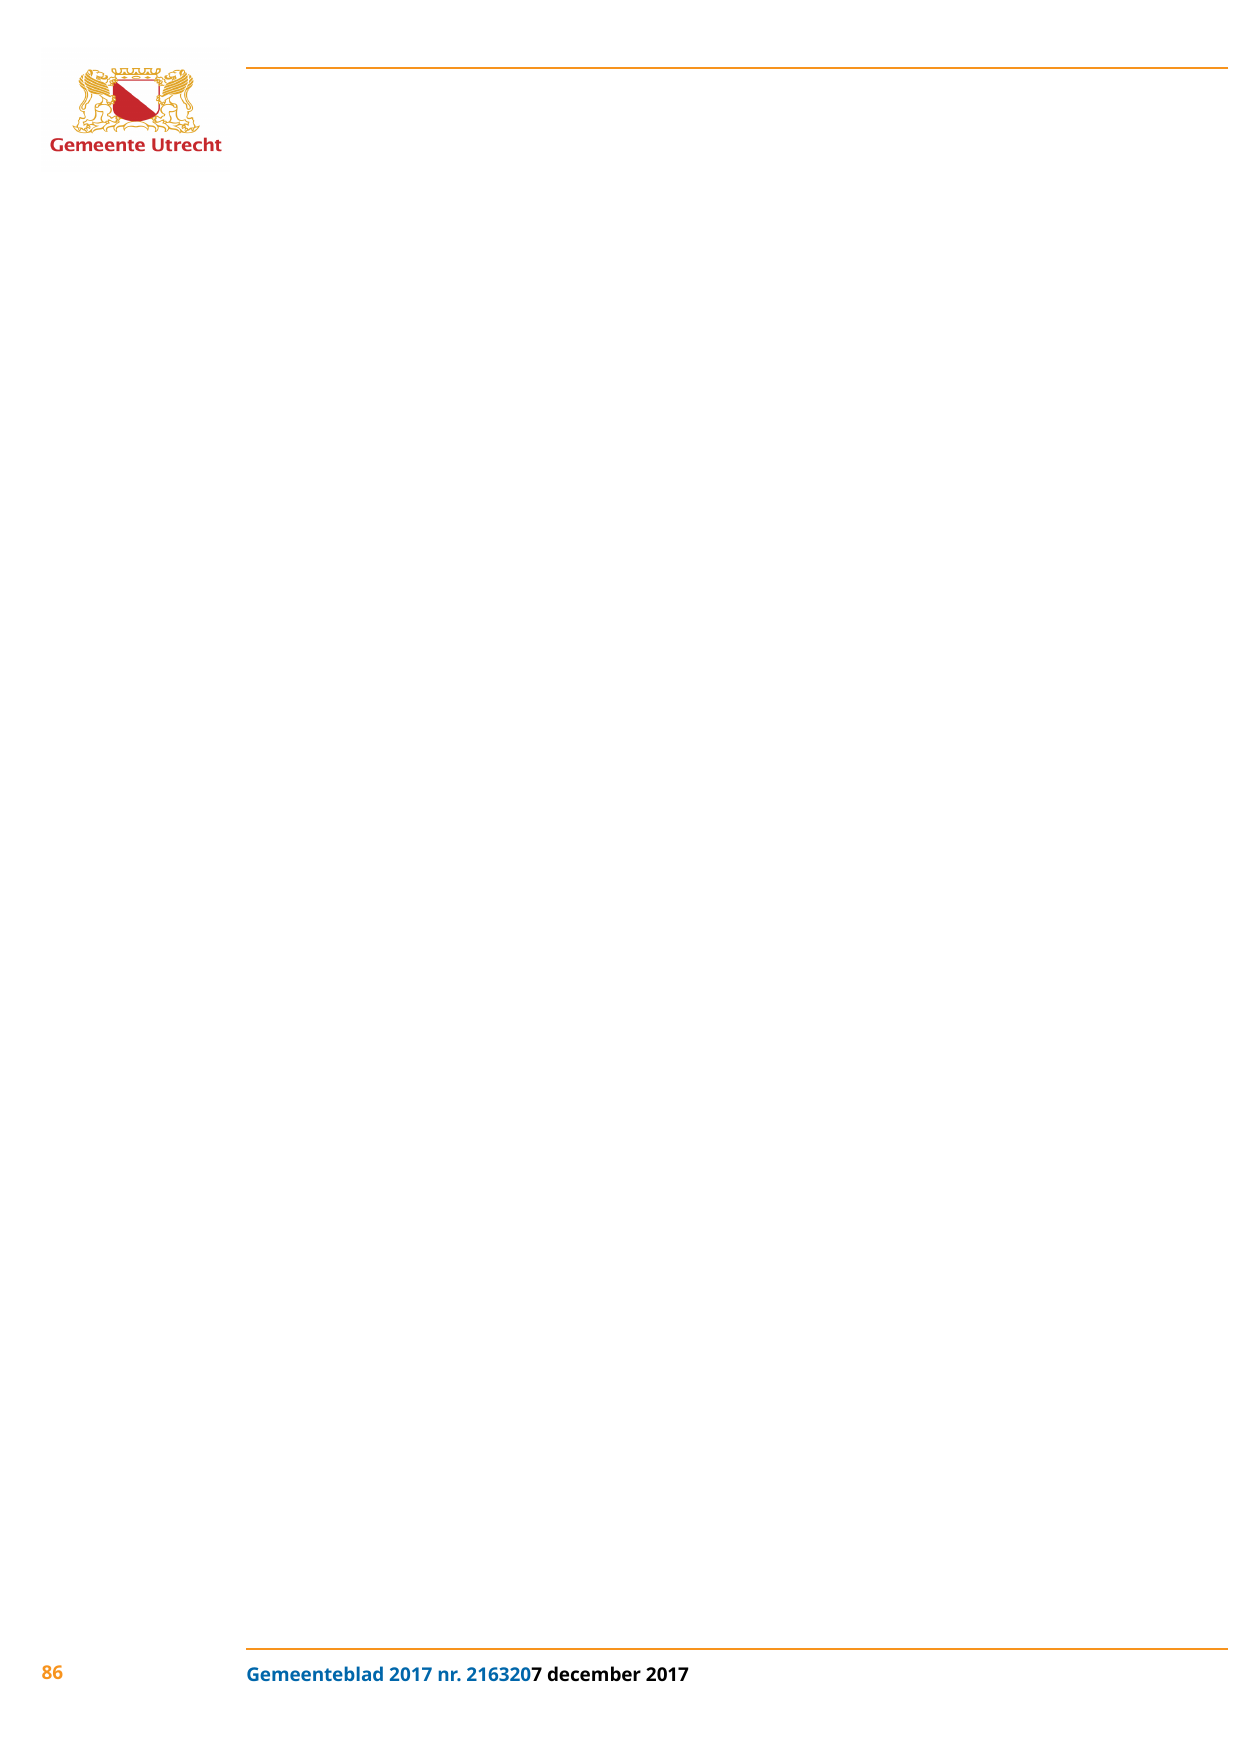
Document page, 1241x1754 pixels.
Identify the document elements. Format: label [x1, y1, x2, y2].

picture [41, 47, 231, 172]
